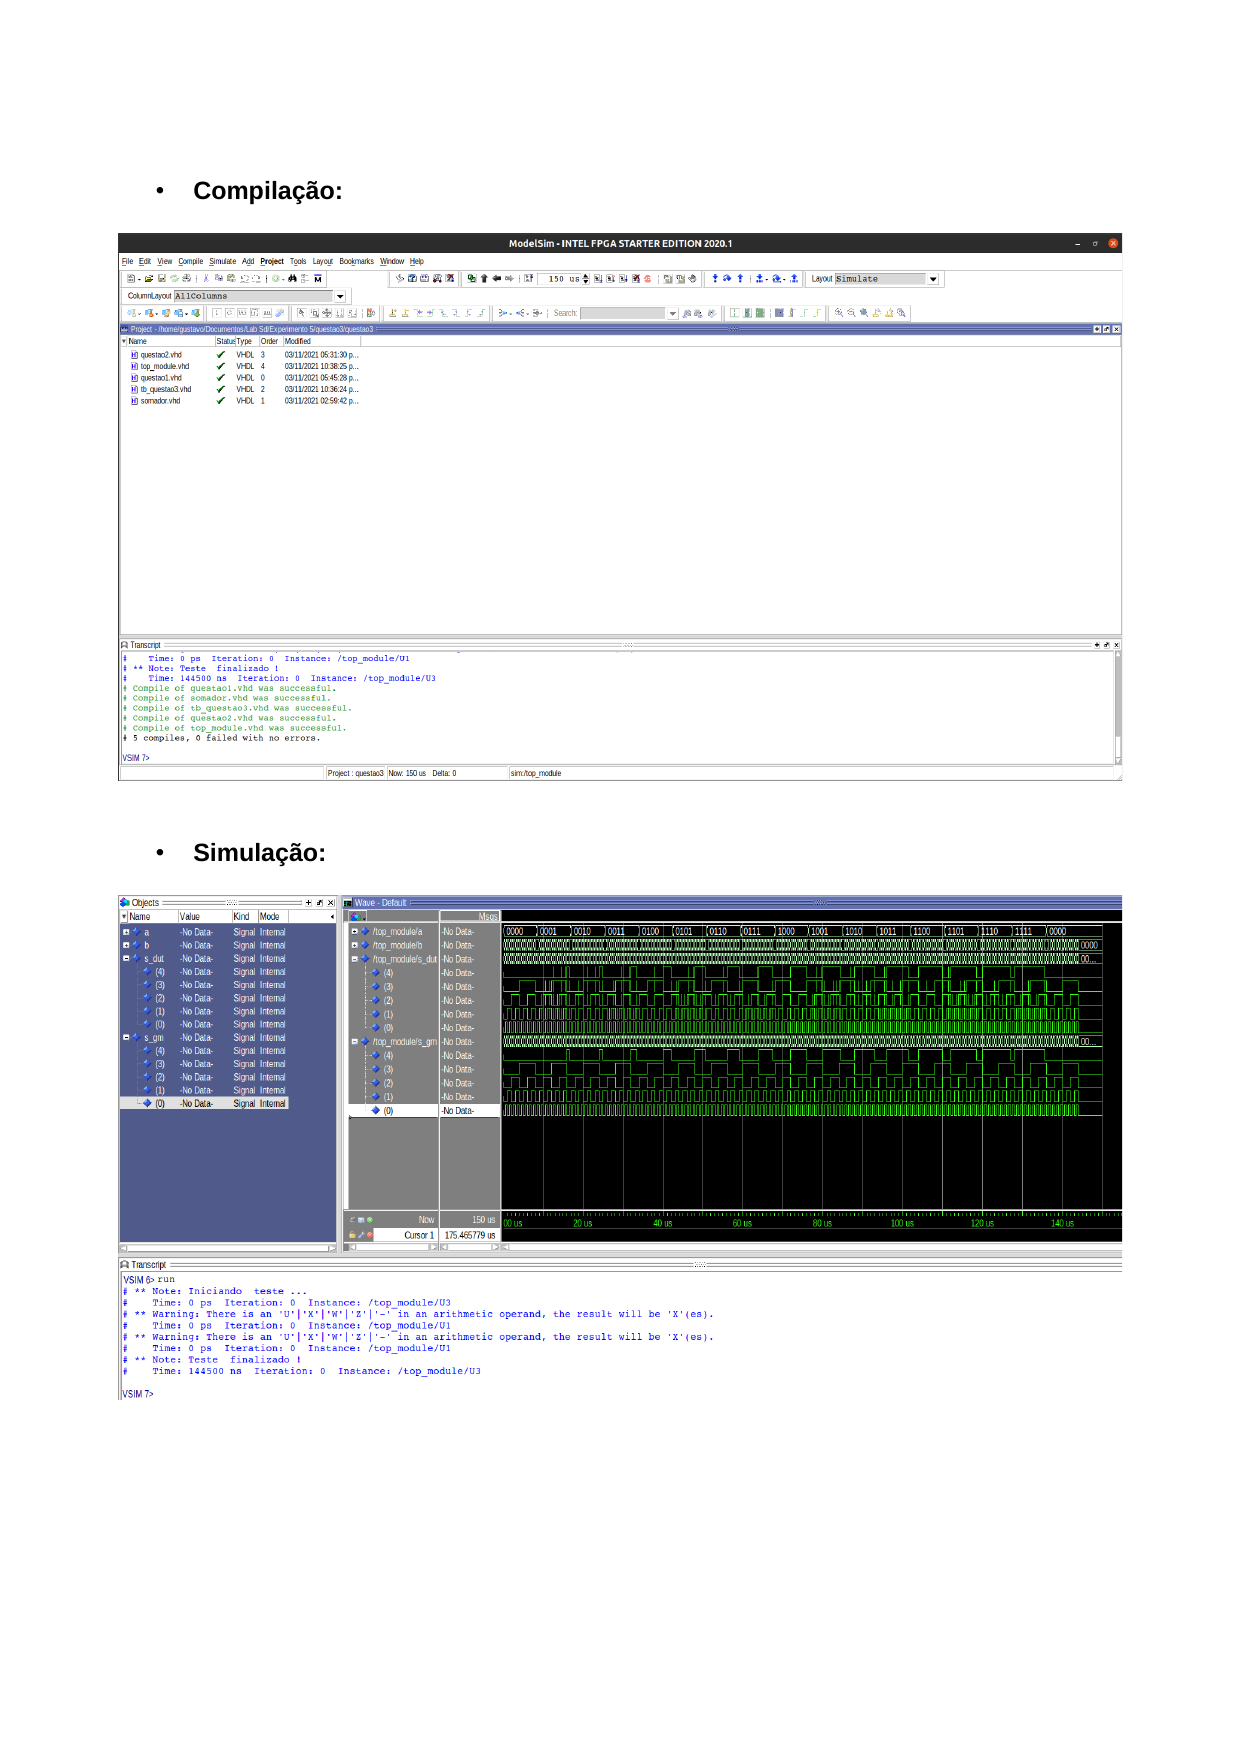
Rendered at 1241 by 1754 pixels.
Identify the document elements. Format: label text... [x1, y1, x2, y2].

picture [118, 895, 1123, 1400]
picture [118, 233, 1123, 781]
list Simulação: [156, 838, 1122, 867]
list Compilação: [156, 176, 1122, 204]
